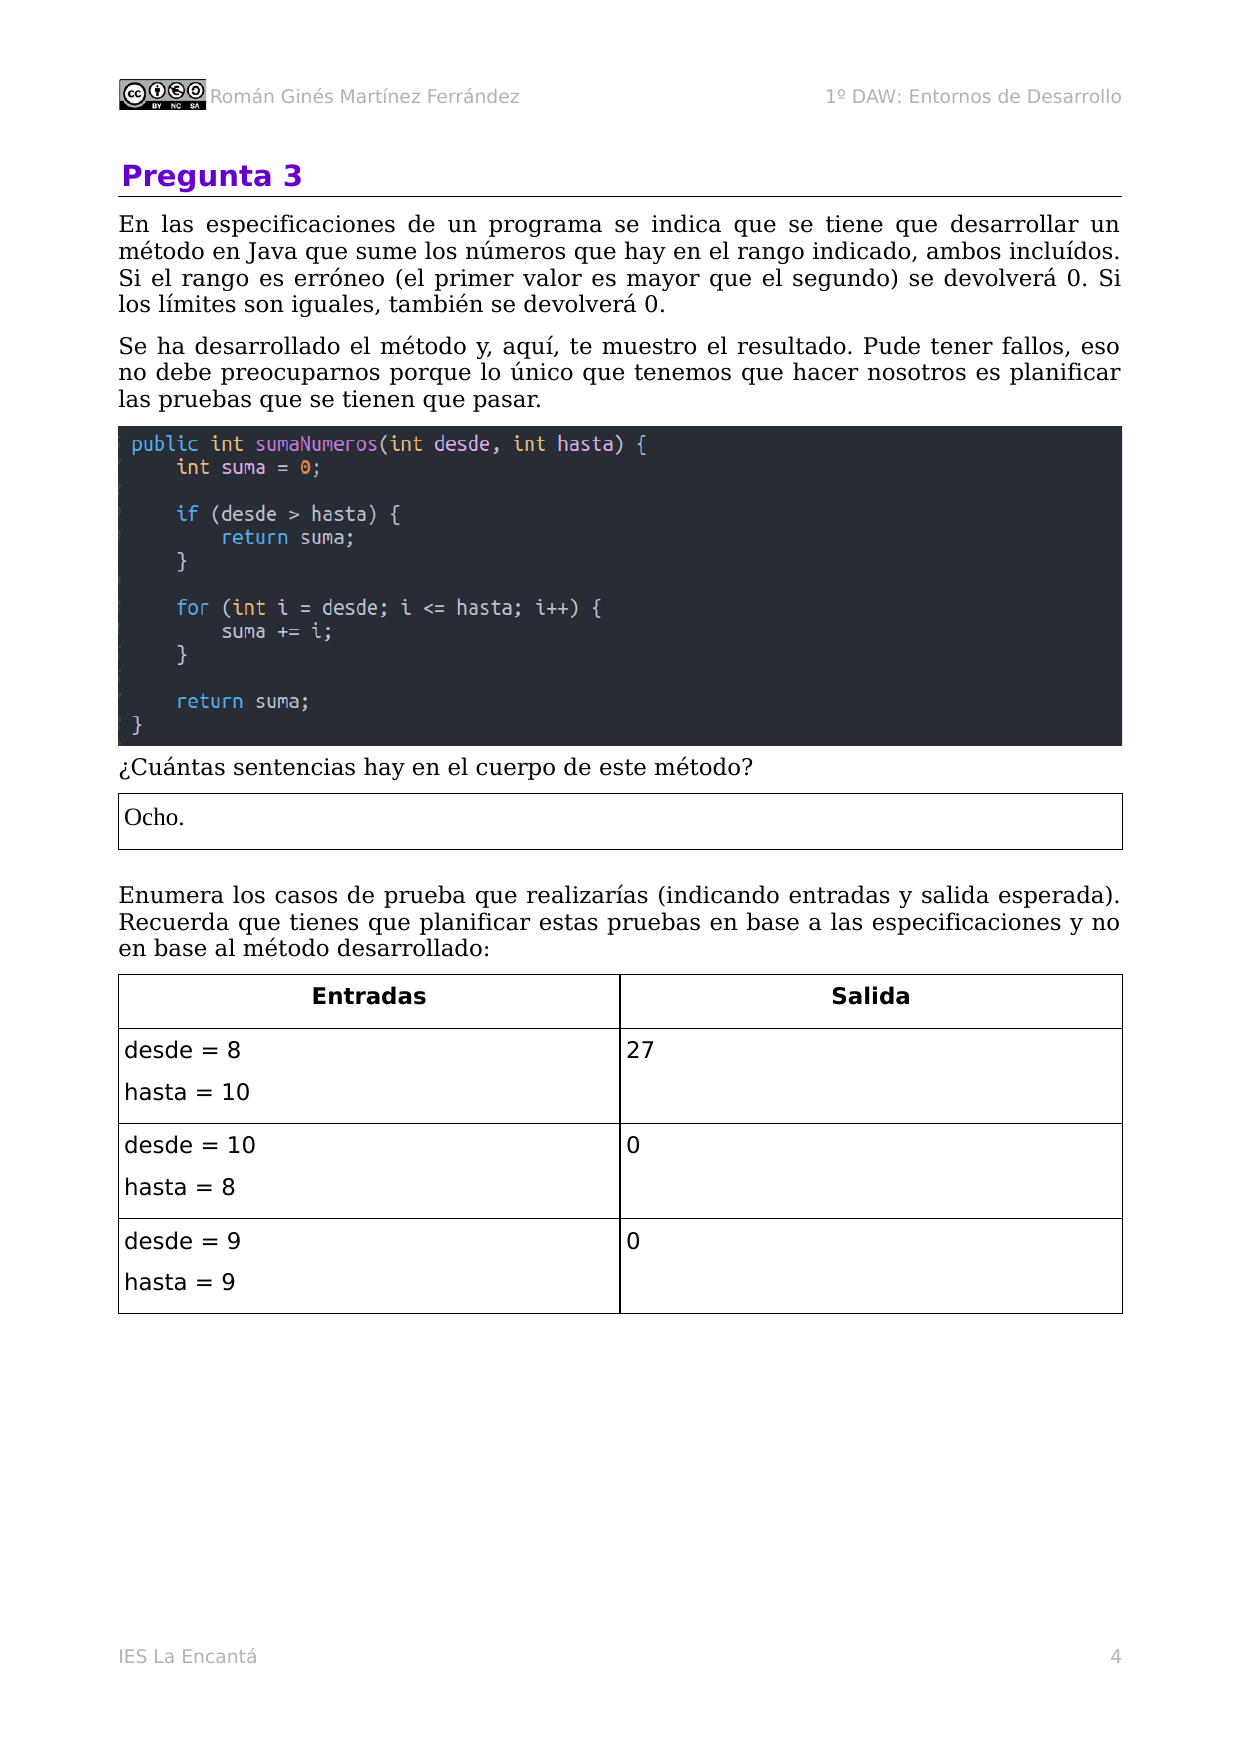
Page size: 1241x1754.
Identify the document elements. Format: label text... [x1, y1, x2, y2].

picture [118, 426, 1123, 746]
text Pregunta 3 [118, 156, 1122, 196]
table_cell 27 [621, 1029, 1122, 1123]
picture [119, 79, 207, 110]
table_cell 0 [621, 1219, 1122, 1313]
text ¿Cuántas sentencias hay en el cuerpo de este método? [118, 746, 1122, 781]
table_cell desde = 10 hasta = 8 [119, 1124, 619, 1218]
table_cell 0 [621, 1124, 1122, 1218]
table_header Salida [621, 975, 1122, 1028]
table_cell desde = 9 hasta = 9 [119, 1219, 619, 1313]
text Se ha desarrollado el método y, aquí, te muestro el resultado. Pude tener fallos, eso no debe preocuparnos porque lo único que tenemos que hacer nosotros es planificar las pruebas que se tienen que pasar. [118, 333, 1122, 413]
text Enumera los casos de prueba que realizarías (indicando entradas y salida esperada). Recuerda que tienes que planificar estas pruebas en base a las especificaciones y no en base al método desarrollado: [118, 882, 1122, 962]
text En las especificaciones de un programa se indica que se tiene que desarrollar un método en Java que sume los números que hay en el rango indicado, ambos incluídos. Si el rango es erróneo (el primer valor es mayor que el segundo) se devolverá 0. Si los límites son iguales, también se devolverá 0. [118, 211, 1122, 318]
table_cell desde = 8 hasta = 10 [119, 1029, 619, 1123]
table_header Entradas [119, 975, 619, 1028]
table_header Ocho. [119, 794, 1122, 849]
